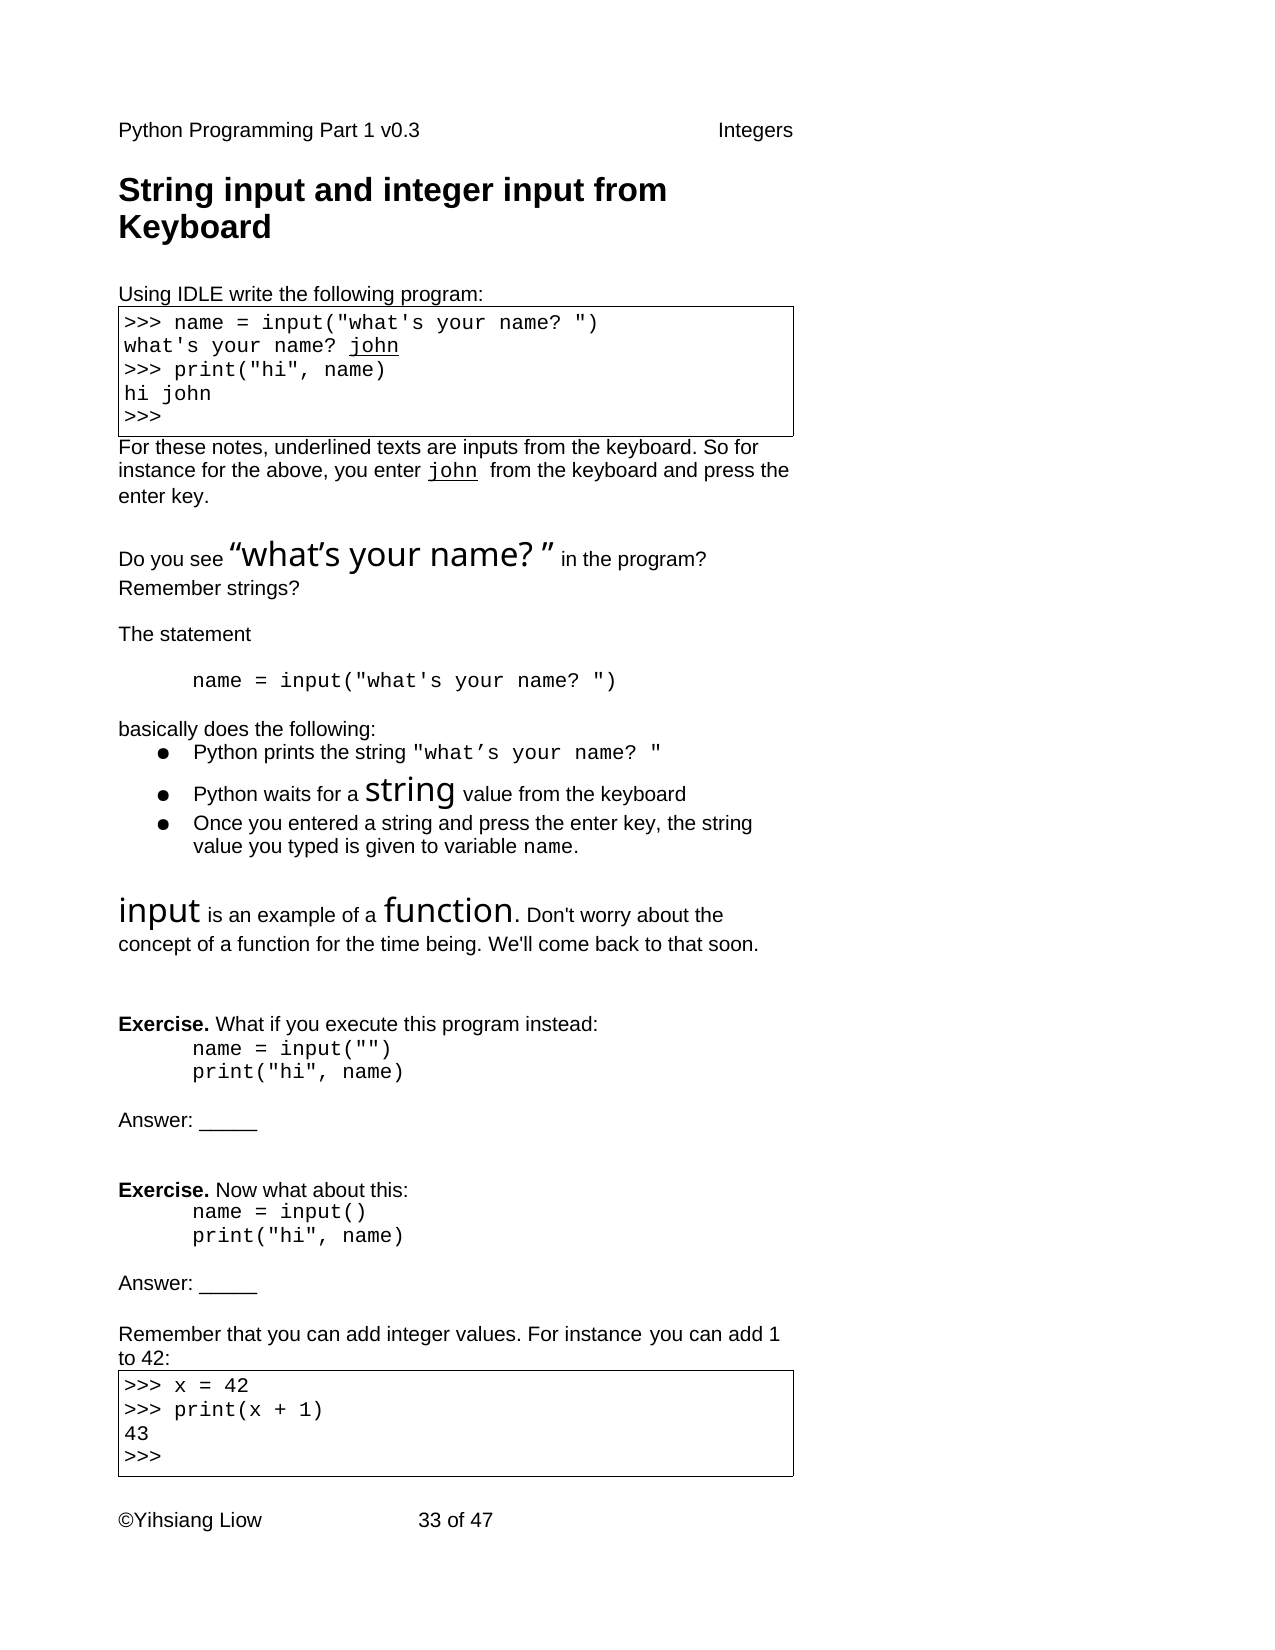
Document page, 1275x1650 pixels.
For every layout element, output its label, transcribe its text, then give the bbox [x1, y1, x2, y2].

text Do you see “what’s your name? ” in the program? Remember strings? [118, 531, 793, 599]
table_header >>> name = input("what's your name? ") what's your name? john >>> print("hi", name) hi john >>> [119, 307, 793, 436]
text Exercise. What if you execute this program instead: [118, 1013, 793, 1036]
text print("hi", name) [118, 1225, 793, 1249]
text Answer: _____ [118, 1108, 793, 1132]
text String input and integer input from Keyboard [118, 171, 793, 245]
list Once you entered a string and press the enter key, the string value you typed is given to variable name. [156, 811, 793, 859]
text print("hi", name) [118, 1061, 793, 1085]
text name = input("") [118, 1036, 793, 1061]
text Remember that you can add integer values. For instance you can add 1 to 42: [118, 1318, 793, 1369]
table_header >>> x = 42 >>> print(x + 1) 43 >>> [119, 1371, 793, 1476]
text For these notes, underlined texts are inputs from the keyboard. So for instance for the above, you enter john from the keyboard and press the enter key. [118, 437, 793, 507]
text input is an example of a function. Don't worry about the concept of a function for the time being. We'll come back to that soon. [118, 887, 793, 956]
list Python prints the string "what’s your name? " [156, 741, 793, 766]
text Using IDLE write the following program: [118, 283, 793, 306]
text name = input() [118, 1201, 793, 1225]
text The statement [118, 622, 793, 646]
list Python waits for a string value from the keyboard [156, 766, 793, 811]
text Exercise. Now what about this: [118, 1178, 793, 1201]
text basically does the following: [118, 717, 793, 741]
text name = input("what's your name? ") [118, 669, 793, 694]
text Answer: _____ [118, 1272, 793, 1295]
